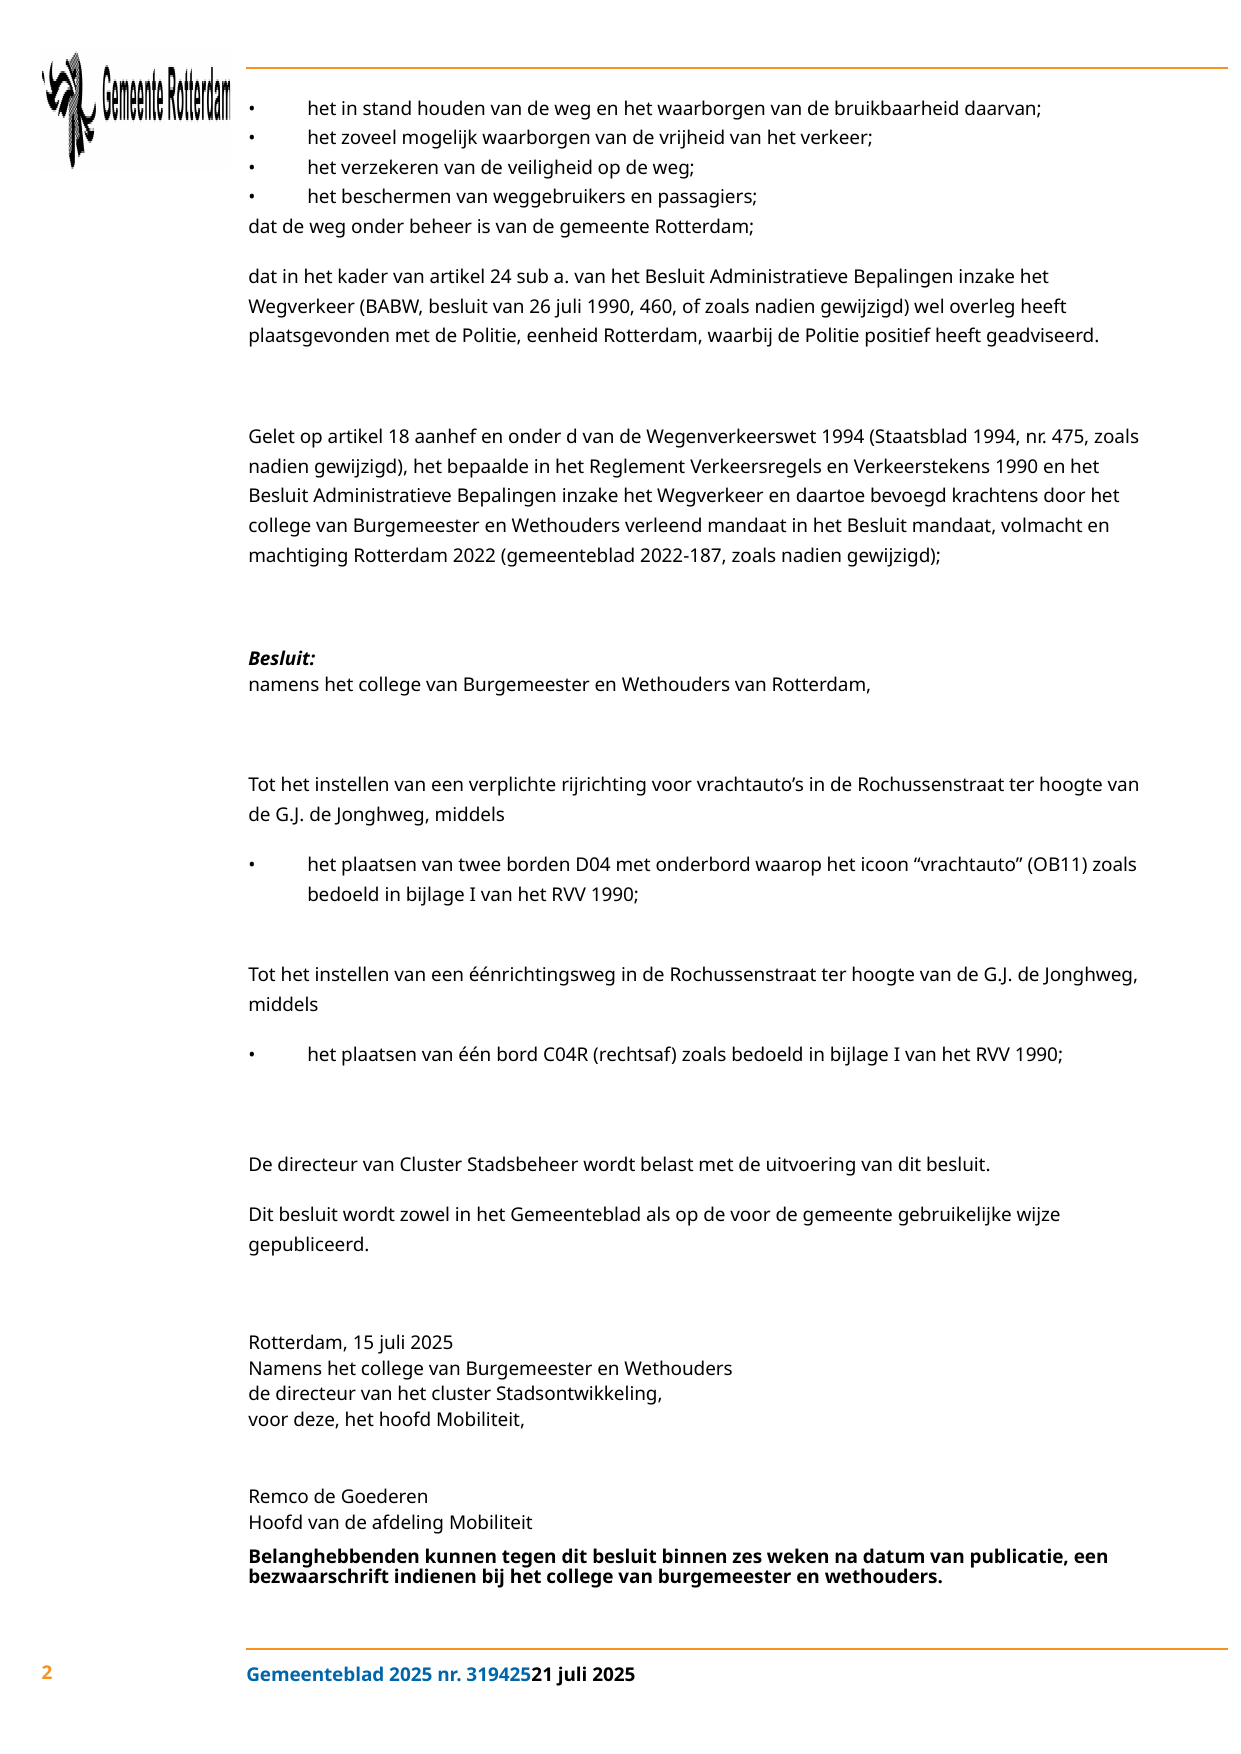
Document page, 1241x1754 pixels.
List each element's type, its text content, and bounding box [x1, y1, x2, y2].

list het verzekeren van de veiligheid op de weg; [248, 154, 1152, 180]
text Hoofd van de afdeling Mobiliteit [248, 1509, 1152, 1535]
list het in stand houden van de weg en het waarborgen van de bruikbaarheid daarvan; [248, 95, 1152, 121]
list het plaatsen van één bord C04R (rechtsaf) zoals bedoeld in bijlage I van het RVV 1990; [248, 1041, 1152, 1067]
text voor deze, het hoofd Mobiliteit, [248, 1406, 1152, 1432]
text de directeur van het cluster Stadsontwikkeling, [248, 1381, 1152, 1406]
text Remco de Goederen [248, 1483, 1152, 1509]
text Gelet op artikel 18 aanhef en onder d van de Wegenverkeerswet 1994 (Staatsblad 1994, nr. 475, zoals nadien gewijzigd), het bepaalde in het Reglement Verkeersregels en Verkeerstekens 1990 en het Besluit Administratieve Bepalingen inzake het Wegverkeer en daartoe bevoegd krachtens door het college van Burgemeester en Wethouders verleend mandaat in het Besluit mandaat, volmacht en machtiging Rotterdam 2022 (gemeenteblad 2022-187, zoals nadien gewijzigd); [248, 423, 1152, 568]
text Rotterdam, 15 juli 2025 [248, 1329, 1152, 1355]
text namens het college van Burgemeester en Wethouders van Rotterdam, [248, 671, 1152, 697]
text De directeur van Cluster Stadsbeheer wordt belast met de uitvoering van dit besluit. [248, 1151, 1152, 1177]
text Tot het instellen van een verplichte rijrichting voor vrachtauto’s in de Rochussenstraat ter hoogte van de G.J. de Jonghweg, middels [248, 772, 1152, 827]
text dat in het kader van artikel 24 sub a. van het Besluit Administratieve Bepalingen inzake het Wegverkeer (BABW, besluit van 26 juli 1990, 460, of zoals nadien gewijzigd) wel overleg heeft plaatsgevonden met de Politie, eenheid Rotterdam, waarbij de Politie positief heeft geadviseerd. [248, 263, 1152, 348]
text Tot het instellen van een éénrichtingsweg in de Rochussenstraat ter hoogte van de G.J. de Jonghweg, middels [248, 961, 1152, 1017]
list het beschermen van weggebruikers en passagiers; [248, 183, 1152, 209]
text Dit besluit wordt zowel in het Gemeenteblad als op de voor de gemeente gebruikelijke wijze gepubliceerd. [248, 1201, 1152, 1257]
text Belanghebbenden kunnen tegen dit besluit binnen zes weken na datum van publicatie, een bezwaarschrift indienen bij het college van burgemeester en wethouders. [248, 1548, 1152, 1587]
text dat de weg onder beheer is van de gemeente Rotterdam; [248, 213, 1152, 239]
list het plaatsen van twee borden D04 met onderbord waarop het icoon “vrachtauto” (OB11) zoals bedoeld in bijlage I van het RVV 1990; [248, 852, 1152, 907]
text Besluit: [248, 645, 1152, 671]
picture [41, 47, 231, 172]
text Namens het college van Burgemeester en Wethouders [248, 1355, 1152, 1381]
list het zoveel mogelijk waarborgen van de vrijheid van het verkeer; [248, 124, 1152, 150]
